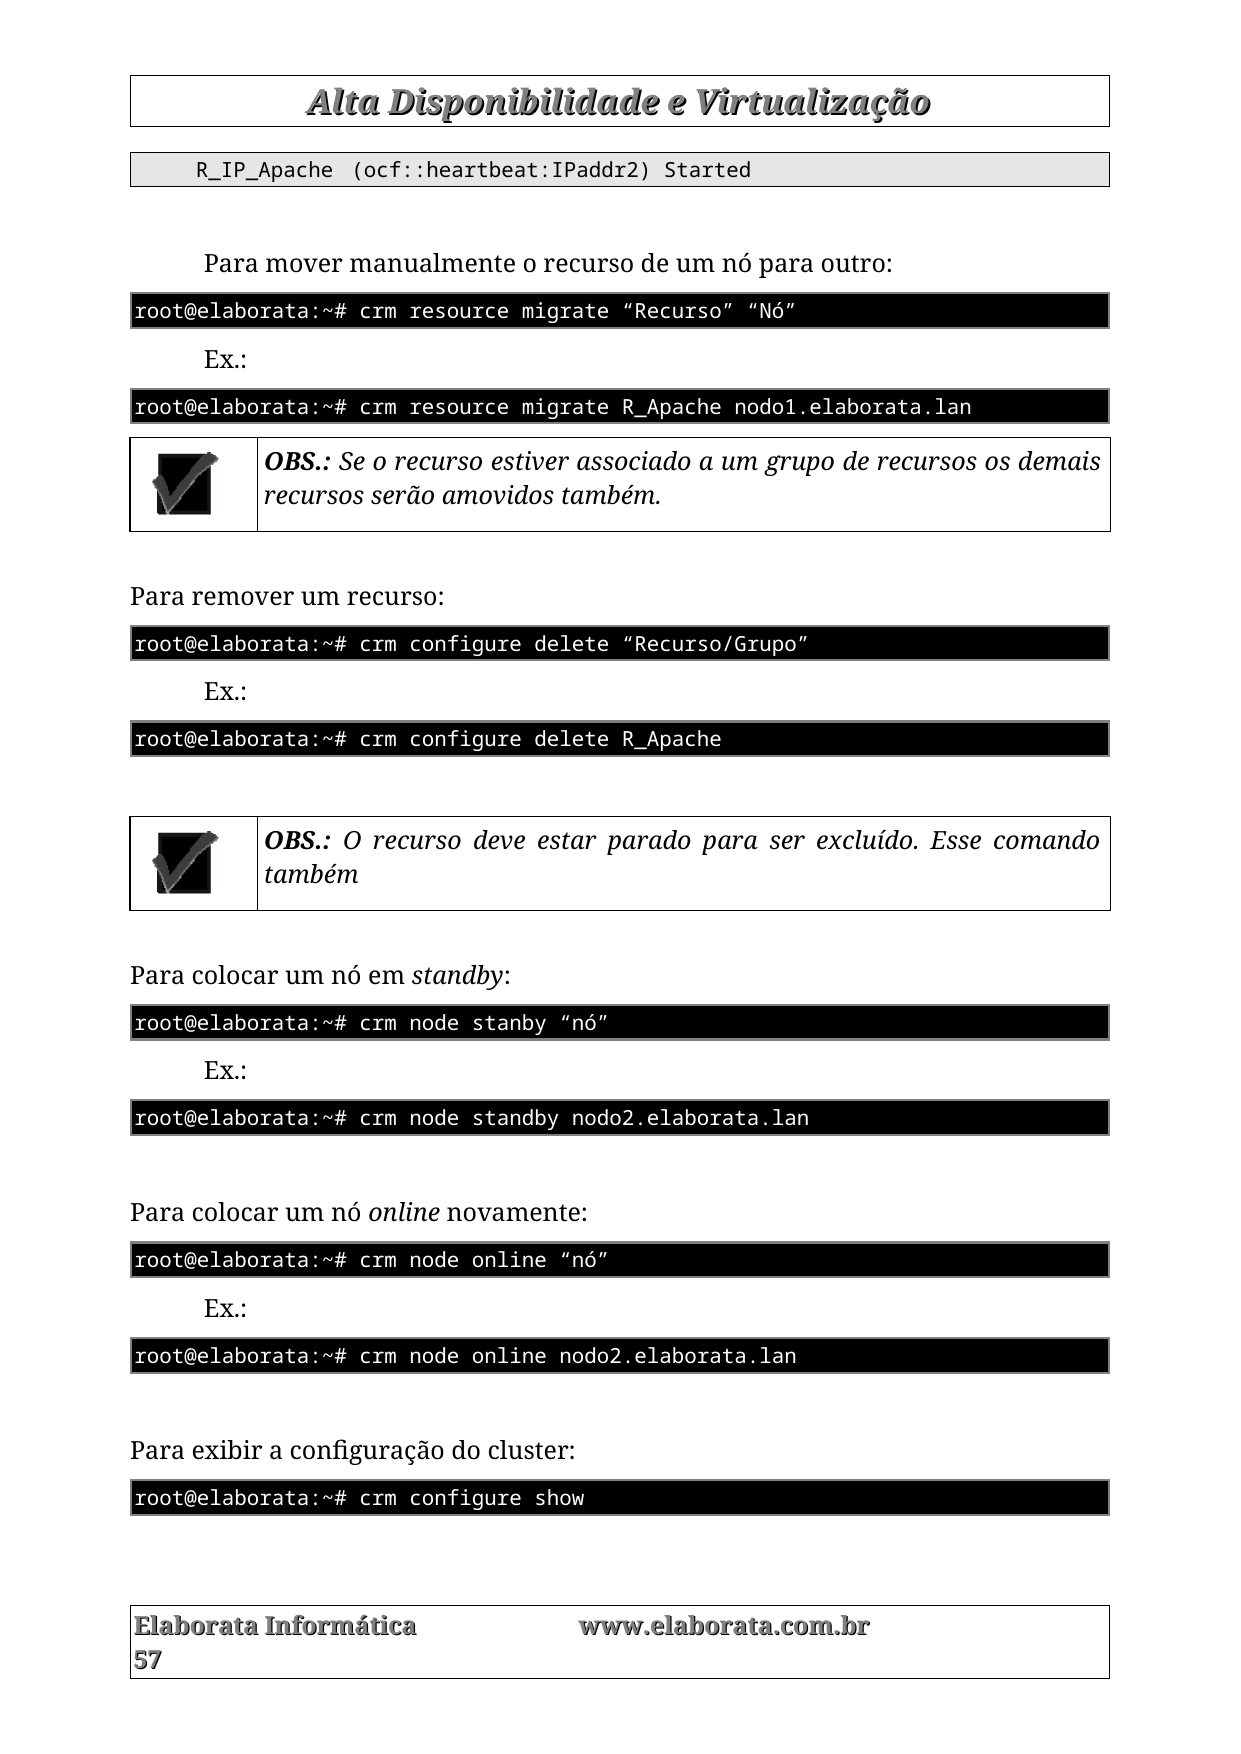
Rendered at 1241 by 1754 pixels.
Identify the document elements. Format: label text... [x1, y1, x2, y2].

text Ex.: [130, 341, 1110, 375]
table_header [131, 817, 257, 910]
table_header [131, 438, 257, 531]
text R_IP_Apache (ocf::heartbeat:IPaddr2) Started [131, 153, 1109, 186]
text Ex.: [130, 674, 1110, 708]
text Ex.: [130, 1053, 1110, 1087]
text Para exibir a configuração do cluster: [130, 1433, 1110, 1467]
text Ex.: [130, 1291, 1110, 1325]
text root@elaborata:~# crm node stanby “nó” [132, 1006, 1108, 1038]
text Para mover manualmente o recurso de um nó para outro: [130, 246, 1110, 280]
text Para colocar um nó em standby: [130, 957, 1110, 991]
table_header OBS.: O recurso deve estar parado para ser excluído. Esse comando também [258, 817, 1110, 910]
text Para remover um recurso: [130, 578, 1110, 612]
text root@elaborata:~# crm configure delete “Recurso/Grupo” [132, 627, 1108, 659]
text root@elaborata:~# crm node standby nodo2.elaborata.lan [132, 1101, 1108, 1134]
table_header OBS.: Se o recurso estiver associado a um grupo de recursos os demais recursos serão amovidos também. [258, 438, 1110, 531]
text root@elaborata:~# crm node online “nó” [132, 1244, 1108, 1276]
text root@elaborata:~# crm resource migrate R_Apache nodo1.elaborata.lan [132, 390, 1108, 422]
text root@elaborata:~# crm resource migrate “Recurso” “Nó” [132, 294, 1108, 327]
text root@elaborata:~# crm configure delete R_Apache [132, 723, 1108, 755]
text root@elaborata:~# crm node online nodo2.elaborata.lan [132, 1339, 1108, 1372]
text Para colocar um nó online novamente: [130, 1195, 1110, 1229]
text root@elaborata:~# crm configure show [132, 1481, 1108, 1514]
